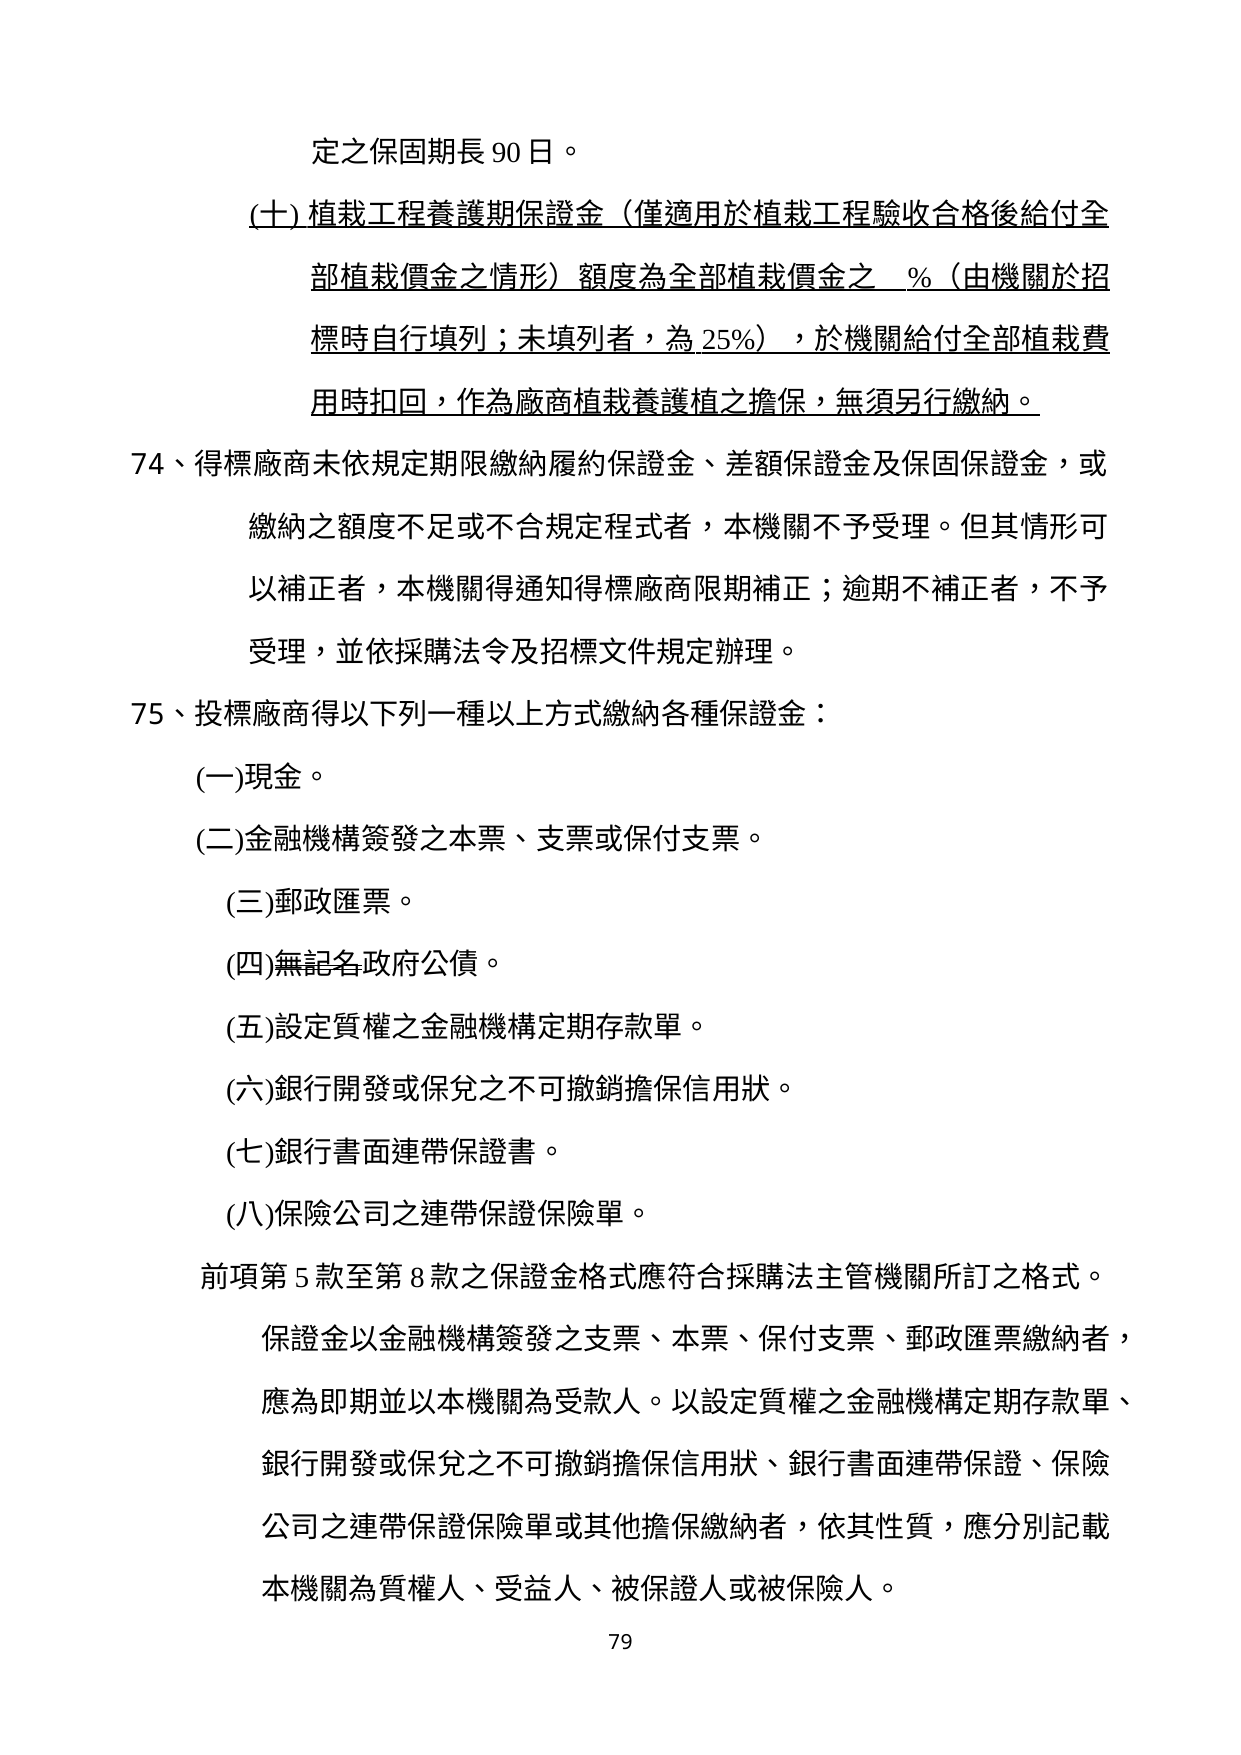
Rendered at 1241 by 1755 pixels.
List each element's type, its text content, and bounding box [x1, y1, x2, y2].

text (八)保險公司之連帶保證保險單。 [189, 1170, 1110, 1233]
text (七)銀行書面連帶保證書。 [189, 1108, 1110, 1170]
list 得標廠商未依規定期限繳納履約保證金、差額保證金及保固保證金，或繳納之額度不足或不合規定程式者，本機關不予受理。但其情形可以補正者，本機關得通知得標廠商限期補正；逾期不補正者，不予受理，並依採購法令及招標文件規定辦理。 [130, 420, 1110, 670]
text (十) 植栽工程養護期保證金（僅適用於植栽工程驗收合格後給付全部植栽價金之情形）額度為全部植栽價金之＿%（由機關於招標時自行填列；未填列者，為25%），於機關給付全部植栽費用時扣回，作為廠商植栽養護植之擔保，無須另行繳納。 [249, 170, 1110, 420]
text (四)無記名政府公債。 [189, 920, 1110, 983]
text (三)郵政匯票。 [189, 858, 1110, 920]
text (二)金融機構簽發之本票、支票或保付支票。 [130, 795, 1110, 858]
text 前項第5款至第8款之保證金格式應符合採購法主管機關所訂之格式。保證金以金融機構簽發之支票、本票、保付支票、郵政匯票繳納者，應為即期並以本機關為受款人。以設定質權之金融機構定期存款單、銀行開發或保兌之不可撤銷擔保信用狀、銀行書面連帶保證、保險公司之連帶保證保險單或其他擔保繳納者，依其性質，應分別記載本機關為質權人、受益人、被保證人或被保險人。 [130, 1233, 1110, 1608]
text (一)現金。 [130, 733, 1110, 795]
text (五)設定質權之金融機構定期存款單。 [189, 983, 1110, 1045]
text 定之保固期長90日。 [130, 108, 1110, 170]
list 投標廠商得以下列一種以上方式繳納各種保證金： [130, 670, 1110, 733]
text (六)銀行開發或保兌之不可撤銷擔保信用狀。 [189, 1045, 1110, 1108]
